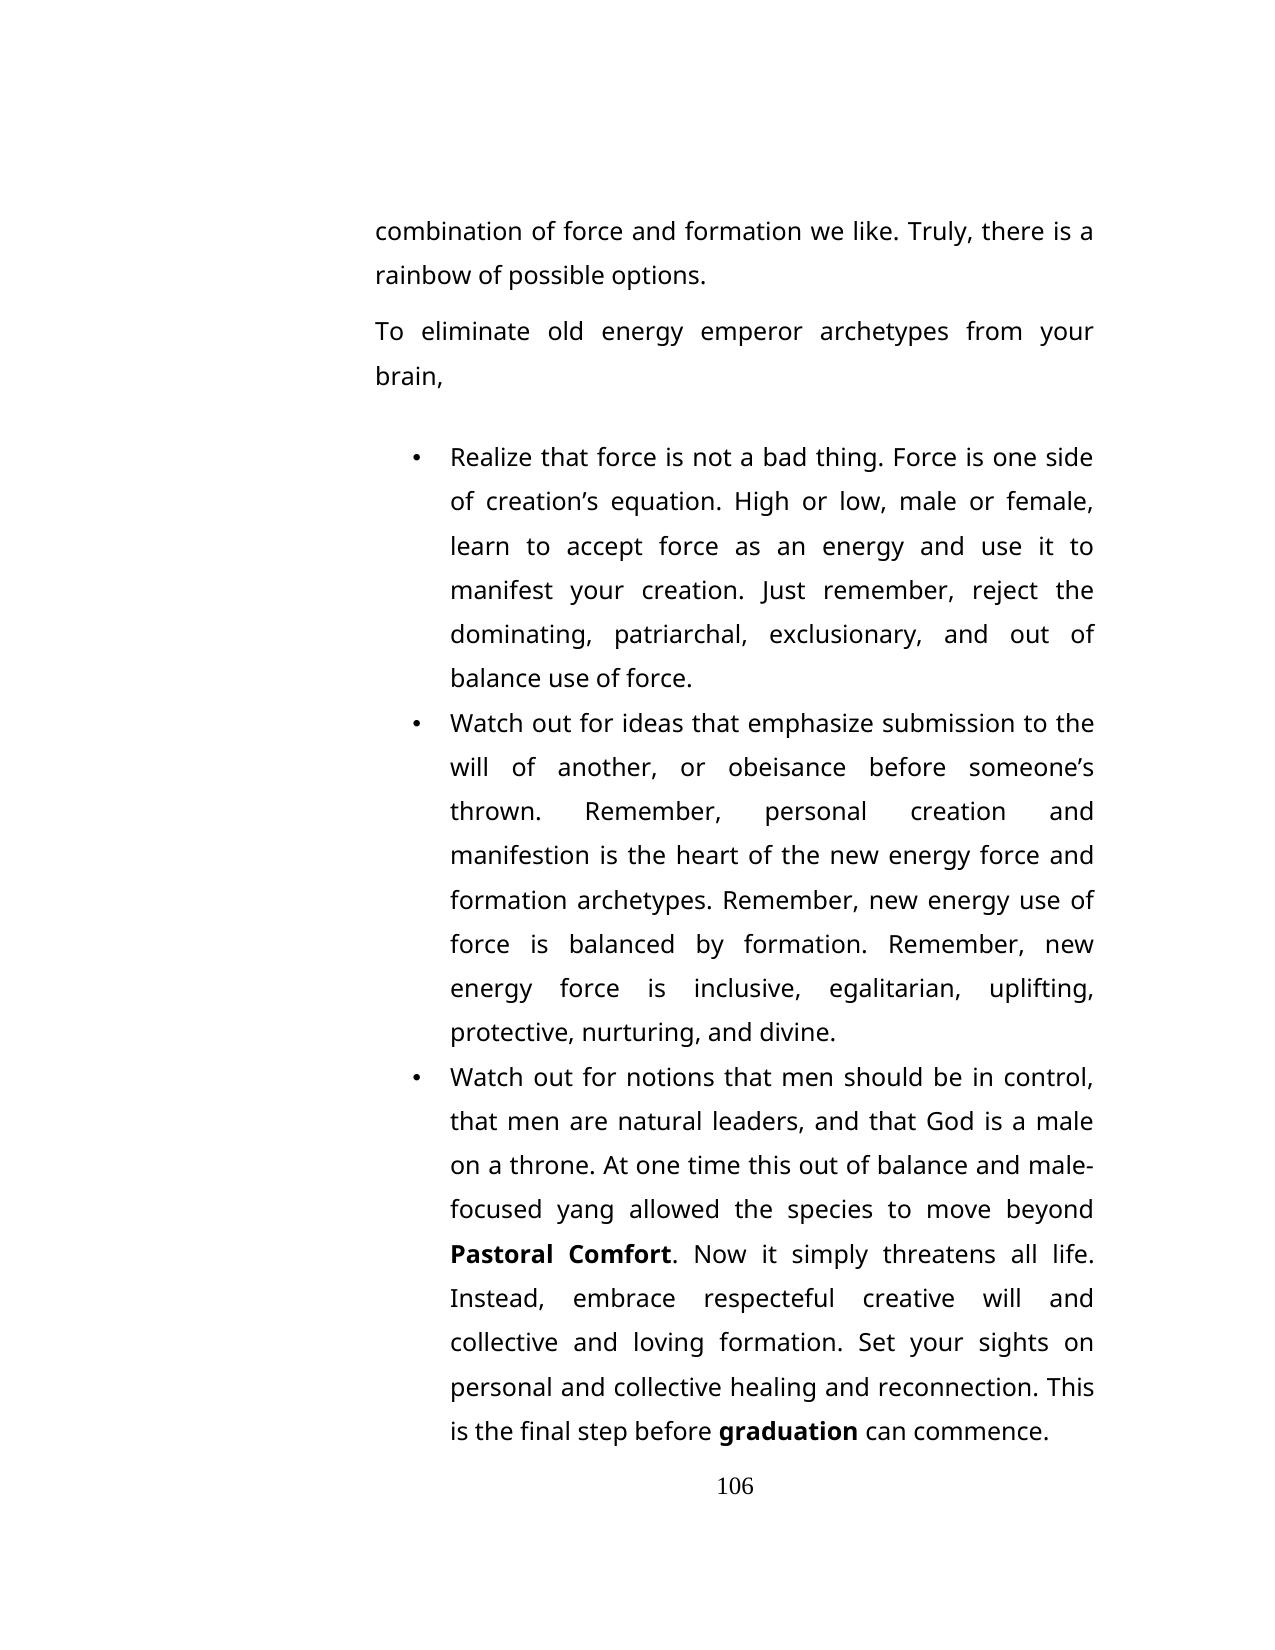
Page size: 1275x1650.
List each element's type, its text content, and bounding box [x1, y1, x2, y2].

text To eliminate old energy emperor archetypes from your brain, [375, 314, 1095, 392]
list Watch out for ideas that emphasize submission to the will of another, or obeisance before someone’s thrown. Remember, personal creation and manifestion is the heart of the new energy force and formation archetypes. Remember, new energy use of force is balanced by formation. Remember, new energy force is inclusive, egalitarian, uplifting, protective, nurturing, and divine. [412, 705, 1095, 1049]
list Watch out for notions that men should be in control, that men are natural leaders, and that God is a male on a throne. At one time this out of balance and male-focused yang allowed the species to move beyond Pastoral Comfort. Now it simply threatens all life. Instead, embrace respecteful creative will and collective and loving formation. Set your sights on personal and collective healing and reconnection. This is the final step before graduation can commence. [412, 1059, 1095, 1448]
text combination of force and formation we like. Truly, there is a rainbow of possible options. [375, 213, 1095, 292]
list Realize that force is not a bad thing. Force is one side of creation’s equation. High or low, male or female, learn to accept force as an energy and use it to manifest your creation. Just remember, reject the dominating, patriarchal, exclusionary, and out of balance use of force. [412, 439, 1095, 695]
